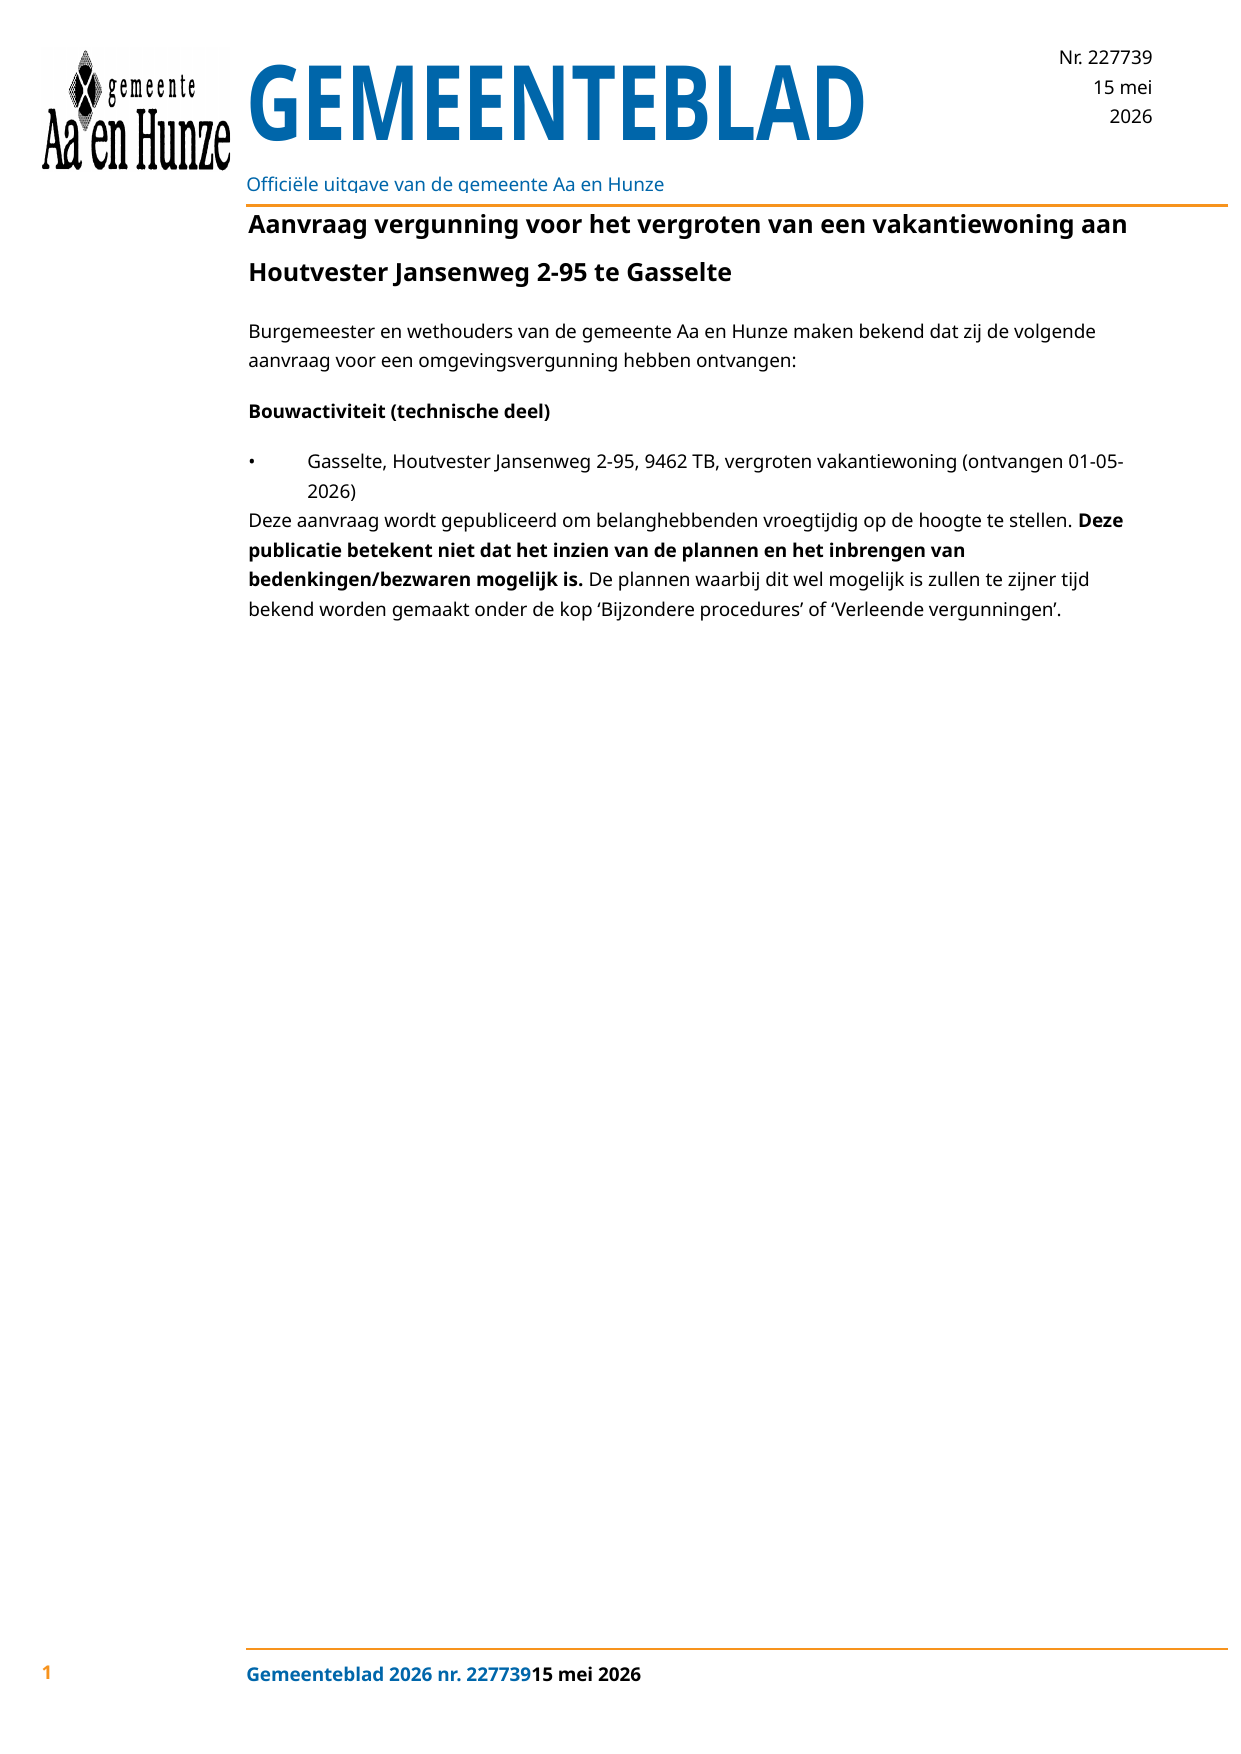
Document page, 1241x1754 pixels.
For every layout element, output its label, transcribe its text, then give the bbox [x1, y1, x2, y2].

text Burgemeester en wethouders van de gemeente Aa en Hunze maken bekend dat zij de volgende aanvraag voor een omgevingsvergunning hebben ontvangen: [248, 318, 1152, 373]
picture [41, 47, 231, 172]
list Gasselte, Houtvester Jansenweg 2-95, 9462 TB, vergroten vakantiewoning (ontvangen 01-05-2026) [248, 448, 1152, 504]
text Deze aanvraag wordt gepubliceerd om belanghebbenden vroegtijdig op de hoogte te stellen. Deze publicatie betekent niet dat het inzien van de plannen en het inbrengen van bedenkingen/bezwaren mogelijk is. De plannen waarbij dit wel mogelijk is zullen te zijner tijd bekend worden gemaakt onder de kop ‘Bijzondere procedures’ of ‘Verleende vergunningen’. [248, 507, 1152, 622]
text Bouwactiviteit (technische deel) [248, 398, 1152, 424]
text Aanvraag vergunning voor het vergroten van een vakantiewoning aan Houtvester Jansenweg 2-95 te Gasselte [248, 207, 1152, 288]
